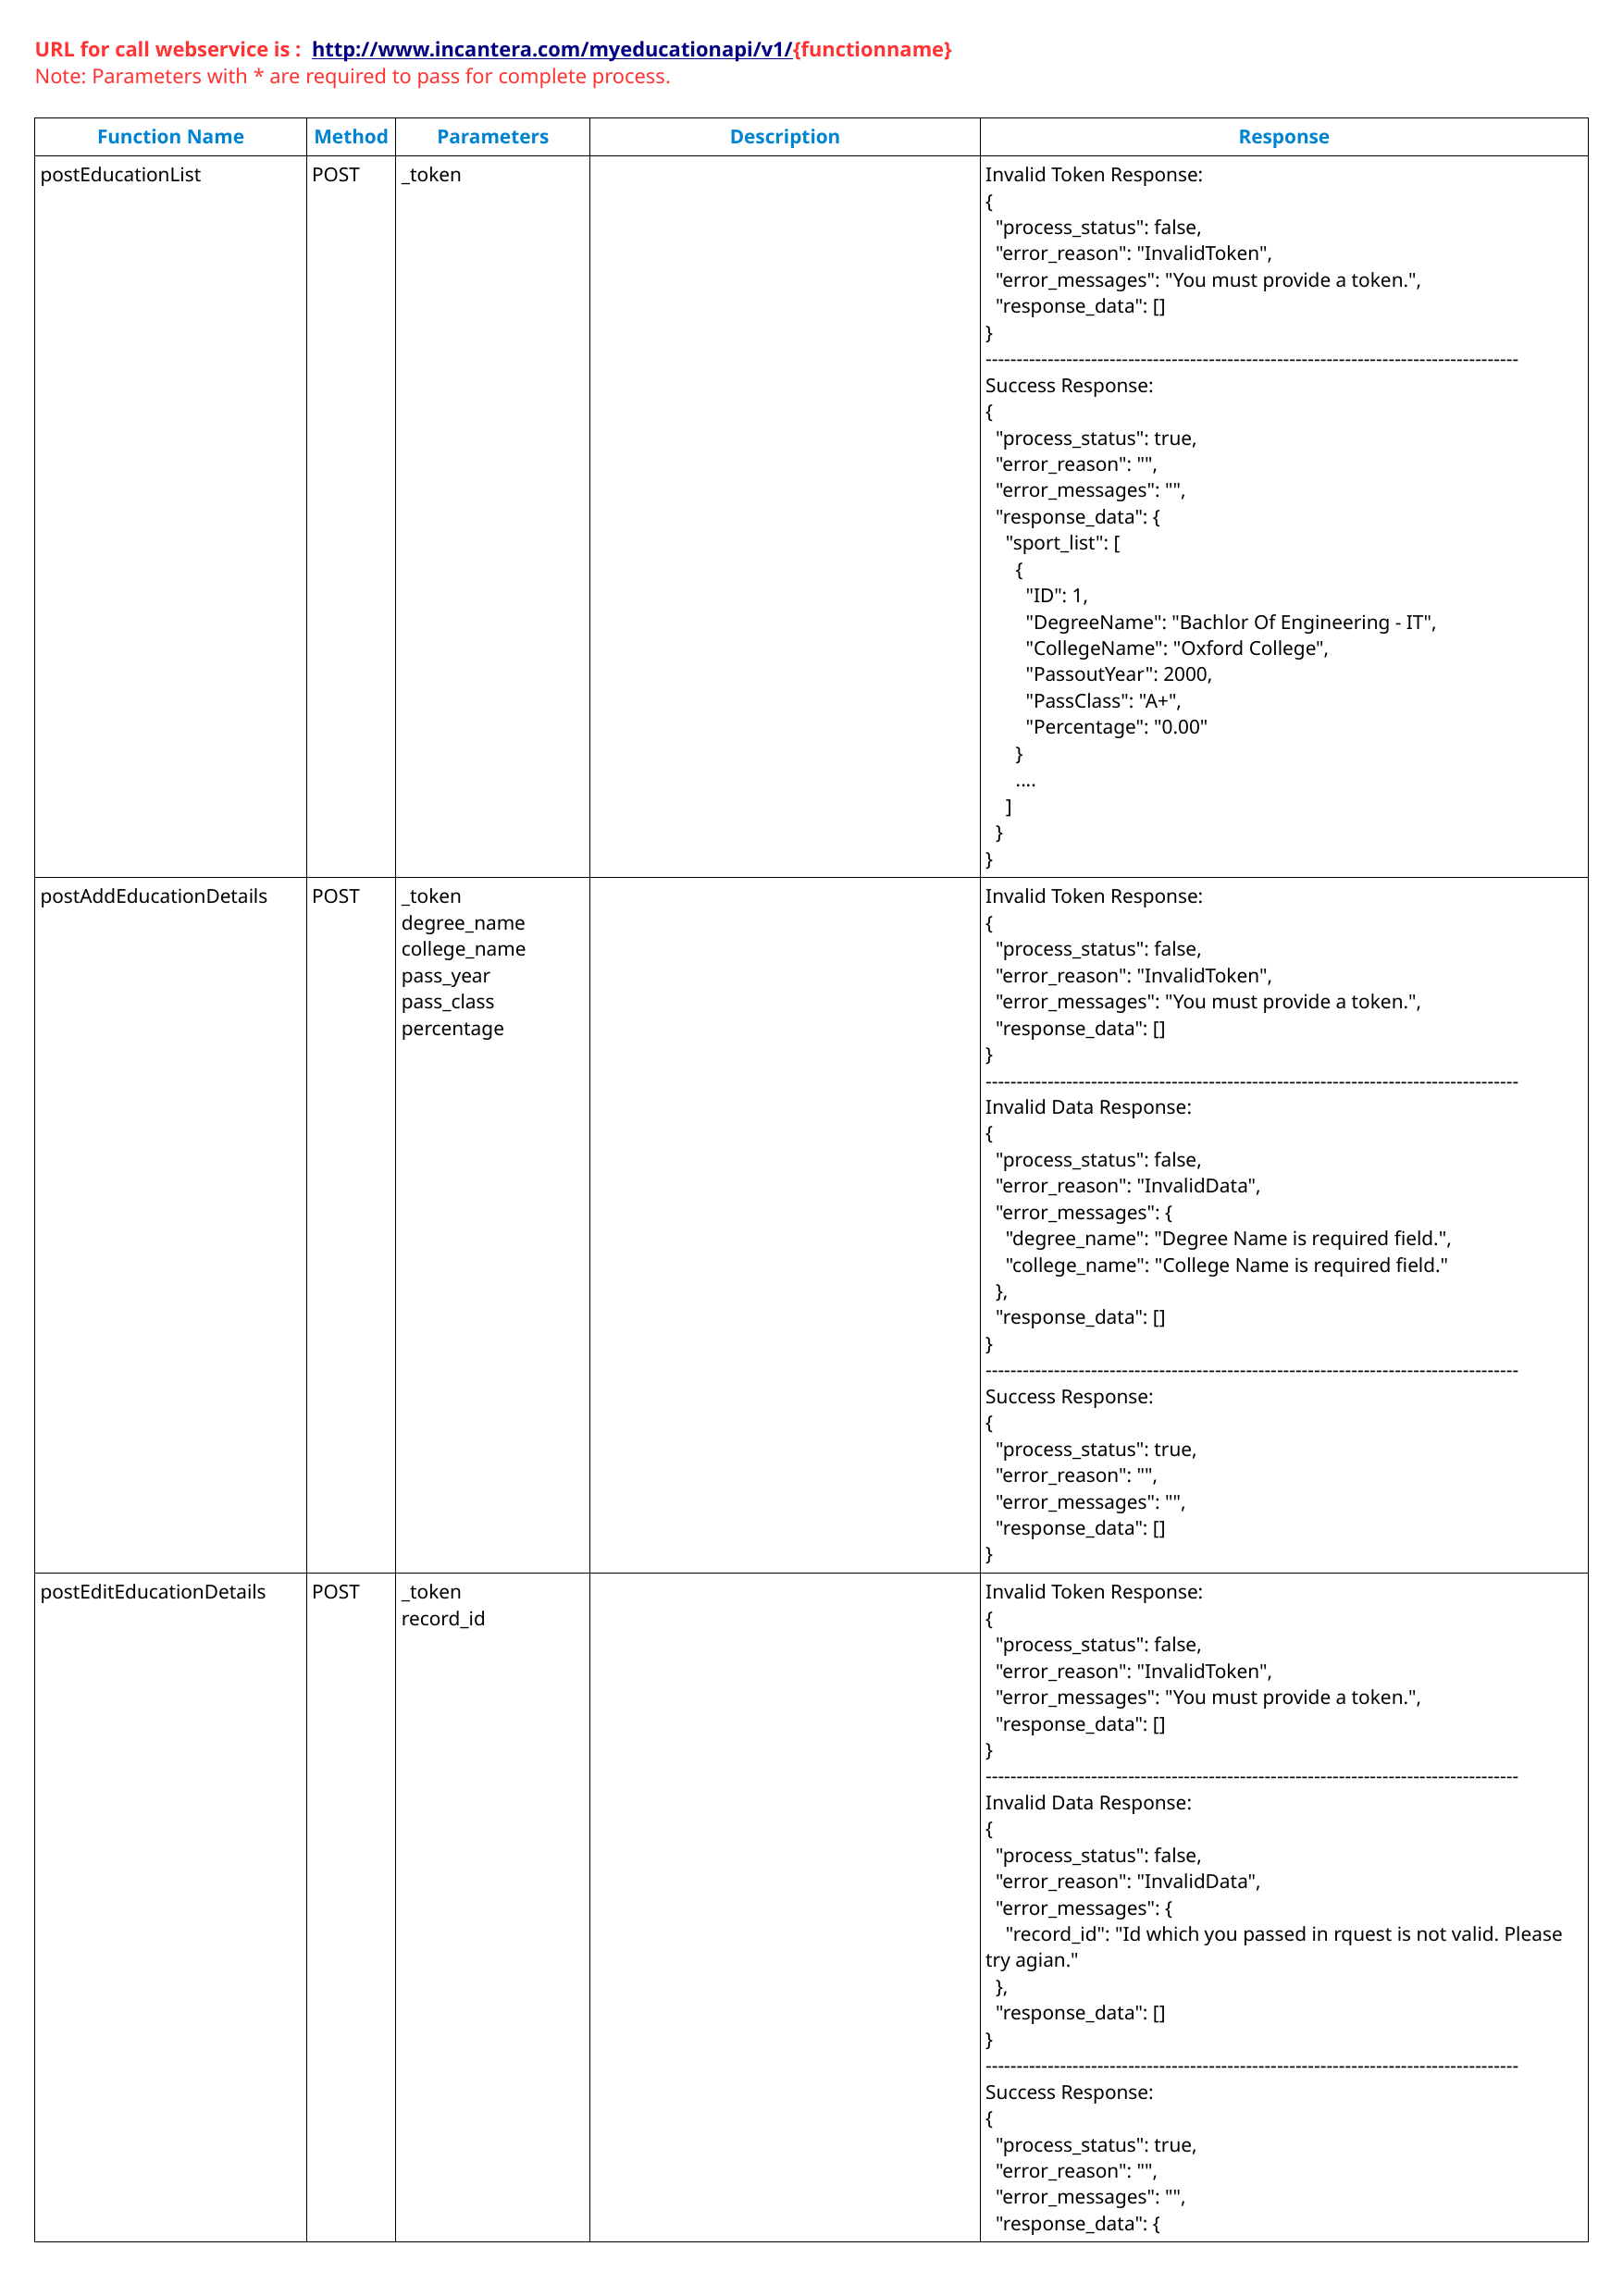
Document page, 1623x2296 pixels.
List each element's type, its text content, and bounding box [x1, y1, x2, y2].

table_cell postEditEducationDetails [35, 1574, 306, 2241]
table_cell POST [307, 1574, 395, 2241]
table_cell Invalid Token Response: { "process_status": false, "error_reason": "InvalidToken", "error_messages": "You must provide a token.", "response_data": [] } -------------------------------------------------------------------------------------- Invalid Data Response: { "process_status": false, "error_reason": "InvalidData", "error_messages": { "record_id": "Id which you passed in rquest is not valid. Please try agian." }, "response_data": [] } -------------------------------------------------------------------------------------- Success Response: { "process_status": true, "error_reason": "", "error_messages": "", "response_data": { [981, 1574, 1588, 2241]
table_cell _token record_id [396, 1574, 589, 2241]
table_cell Invalid Token Response: { "process_status": false, "error_reason": "InvalidToken", "error_messages": "You must provide a token.", "response_data": [] } -------------------------------------------------------------------------------------- Success Response: { "process_status": true, "error_reason": "", "error_messages": "", "response_data": { "sport_list": [ { "ID": 1, "DegreeName": "Bachlor Of Engineering - IT", "CollegeName": "Oxford College", "PassoutYear": 2000, "PassClass": "A+", "Percentage": "0.00" } .... ] } } [981, 156, 1588, 877]
table_header Method [307, 118, 395, 154]
table_cell _token degree_name college_name pass_year pass_class percentage [396, 878, 589, 1573]
table_cell [590, 1574, 980, 2241]
table_cell POST [307, 878, 395, 1573]
table_header Response [981, 118, 1588, 154]
table_header Parameters [396, 118, 589, 154]
table_cell [590, 156, 980, 877]
table_cell postEducationList [35, 156, 306, 877]
table_cell [590, 878, 980, 1573]
table_cell POST [307, 156, 395, 877]
table_cell Invalid Token Response: { "process_status": false, "error_reason": "InvalidToken", "error_messages": "You must provide a token.", "response_data": [] } -------------------------------------------------------------------------------------- Invalid Data Response: { "process_status": false, "error_reason": "InvalidData", "error_messages": { "degree_name": "Degree Name is required field.", "college_name": "College Name is required field." }, "response_data": [] } -------------------------------------------------------------------------------------- Success Response: { "process_status": true, "error_reason": "", "error_messages": "", "response_data": [] } [981, 878, 1588, 1573]
table_cell postAddEducationDetails [35, 878, 306, 1573]
table_cell _token [396, 156, 589, 877]
table_header Description [590, 118, 980, 154]
table_header Function Name [35, 118, 306, 154]
